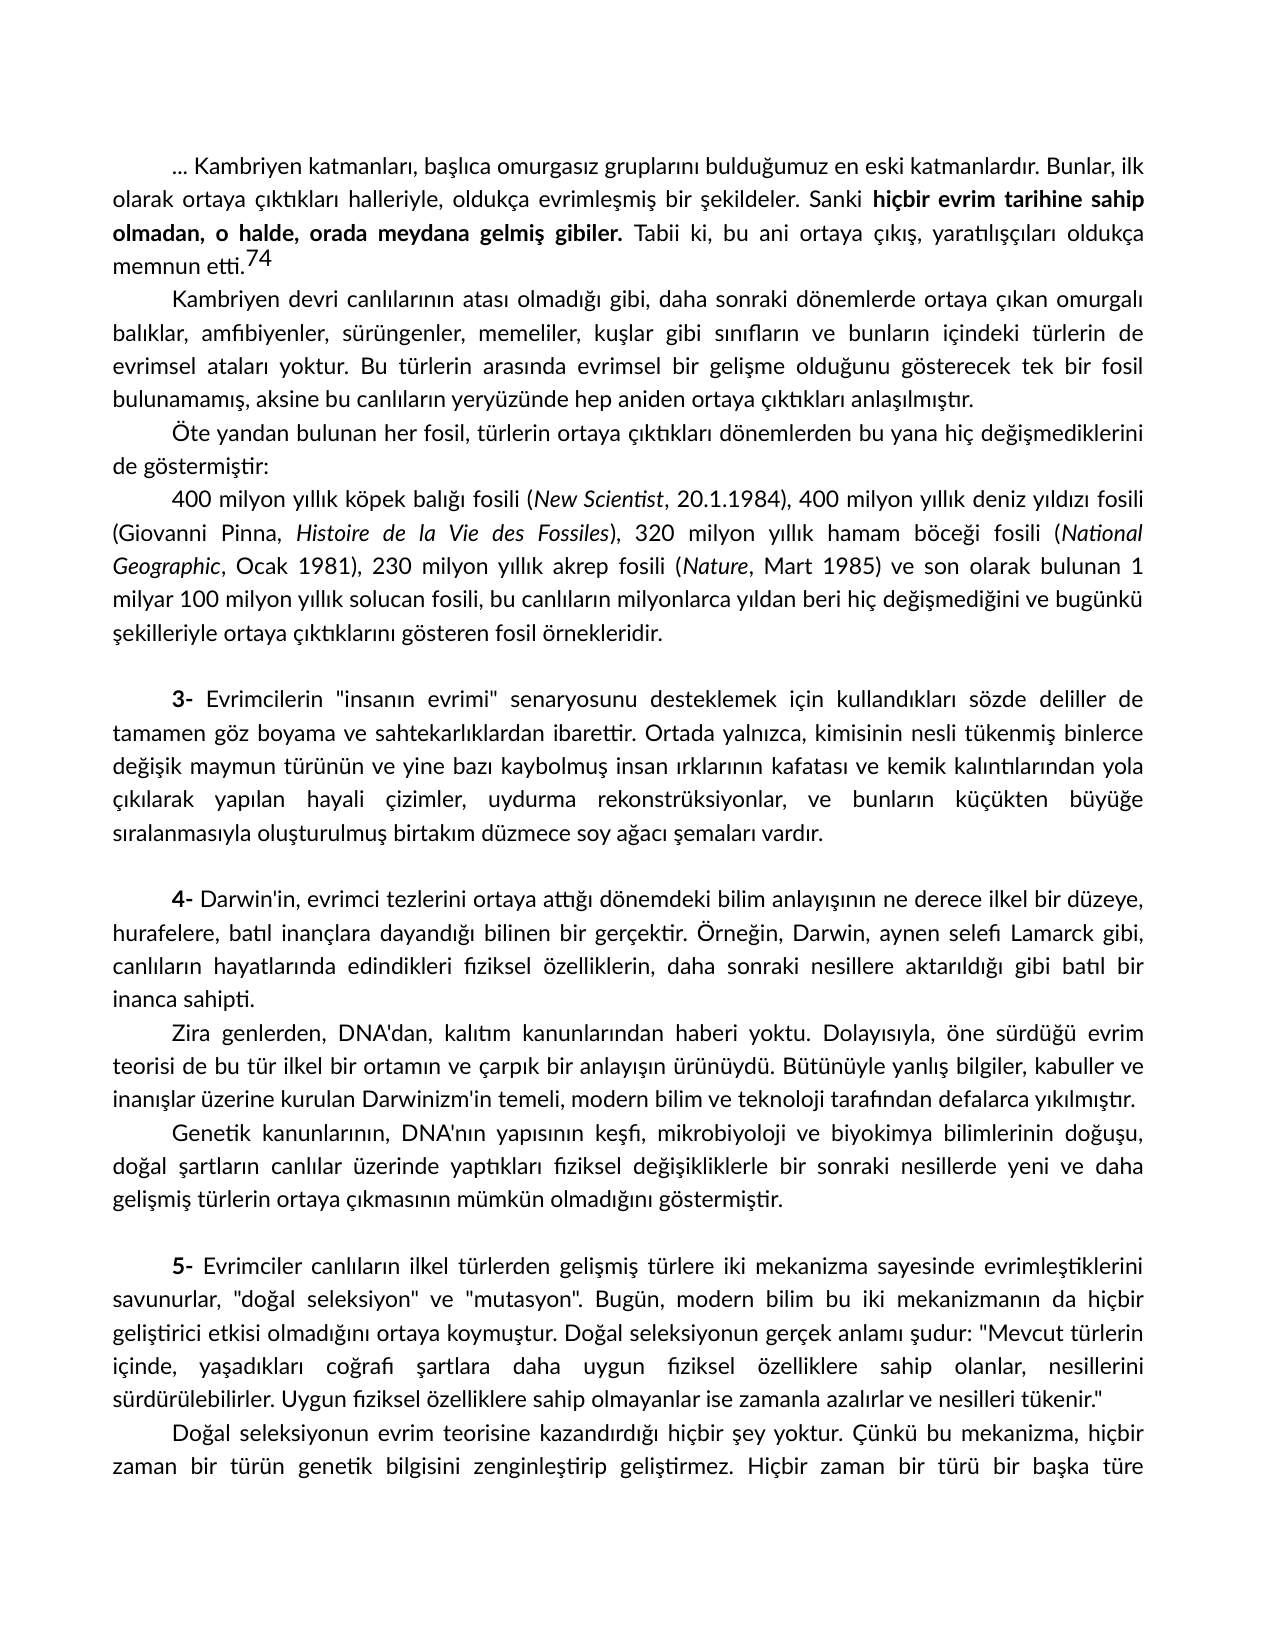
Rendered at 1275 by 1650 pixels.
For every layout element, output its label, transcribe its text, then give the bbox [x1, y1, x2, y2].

text Zira genlerden, DNA'dan, kalıtım kanunlarından haberi yoktu. Dolayısıyla, öne sürdüğü evrim teorisi de bu tür ilkel bir ortamın ve çarpık bir anlayışın ürünüydü. Bütünüyle yanlış bilgiler, kabuller ve inanışlar üzerine kurulan Darwinizm'in temeli, modern bilim ve teknoloji tarafından defalarca yıkılmıştır. [112, 1014, 1145, 1114]
text 3- Evrimcilerin "insanın evrimi" senaryosunu desteklemek için kullandıkları sözde deliller de tamamen göz boyama ve sahtekarlıklardan ibarettir. Ortada yalnızca, kimisinin nesli tükenmiş binlerce değişik maymun türünün ve yine bazı kaybolmuş insan ırklarının kafatası ve kemik kalıntılarından yola çıkılarak yapılan hayali çizimler, uydurma rekonstrüksiyonlar, ve bunların küçükten büyüğe sıralanmasıyla oluşturulmuş birtakım düzmece soy ağacı şemaları vardır. [112, 681, 1145, 848]
text ... Kambriyen katmanları, başlıca omurgasız gruplarını bulduğumuz en eski katmanlardır. Bunlar, ilk olarak ortaya çıktıkları halleriyle, oldukça evrimleşmiş bir şekildeler. Sanki hiçbir evrim tarihine sahip olmadan, o halde, orada meydana gelmiş gibiler. Tabii ki, bu ani ortaya çıkış, yaratılışçıları oldukça memnun etti.74 [112, 148, 1145, 281]
text Genetik kanunlarının, DNA'nın yapısının keşfi, mikrobiyoloji ve biyokimya bilimlerinin doğuşu, doğal şartların canlılar üzerinde yaptıkları fiziksel değişikliklerle bir sonraki nesillerde yeni ve daha gelişmiş türlerin ortaya çıkmasının mümkün olmadığını göstermiştir. [112, 1114, 1145, 1214]
text 400 milyon yıllık köpek balığı fosili (New Scientist, 20.1.1984), 400 milyon yıllık deniz yıldızı fosili (Giovanni Pinna, Histoire de la Vie des Fossiles), 320 milyon yıllık hamam böceği fosili (National Geographic, Ocak 1981), 230 milyon yıllık akrep fosili (Nature, Mart 1985) ve son olarak bulunan 1 milyar 100 milyon yıllık solucan fosili, bu canlıların milyonlarca yıldan beri hiç değişmediğini ve bugünkü şekilleriyle ortaya çıktıklarını gösteren fosil örnekleridir. [112, 481, 1145, 648]
text 5- Evrimciler canlıların ilkel türlerden gelişmiş türlere iki mekanizma sayesinde evrimleştiklerini savunurlar, "doğal seleksiyon" ve "mutasyon". Bugün, modern bilim bu iki mekanizmanın da hiçbir geliştirici etkisi olmadığını ortaya koymuştur. Doğal seleksiyonun gerçek anlamı şudur: "Mevcut türlerin içinde, yaşadıkları coğrafi şartlara daha uygun fiziksel özelliklere sahip olanlar, nesillerini sürdürülebilirler. Uygun fiziksel özelliklere sahip olmayanlar ise zamanla azalırlar ve nesilleri tükenir." [112, 1248, 1145, 1414]
text Öte yandan bulunan her fosil, türlerin ortaya çıktıkları dönemlerden bu yana hiç değişmediklerini de göstermiştir: [112, 414, 1145, 481]
text Doğal seleksiyonun evrim teorisine kazandırdığı hiçbir şey yoktur. Çünkü bu mekanizma, hiçbir zaman bir türün genetik bilgisini zenginleştirip geliştirmez. Hiçbir zaman bir türü bir başka türe [112, 1414, 1145, 1481]
text Kambriyen devri canlılarının atası olmadığı gibi, daha sonraki dönemlerde ortaya çıkan omurgalı balıklar, amfibiyenler, sürüngenler, memeliler, kuşlar gibi sınıfların ve bunların içindeki türlerin de evrimsel ataları yoktur. Bu türlerin arasında evrimsel bir gelişme olduğunu gösterecek tek bir fosil bulunamamış, aksine bu canlıların yeryüzünde hep aniden ortaya çıktıkları anlaşılmıştır. [112, 281, 1145, 414]
text 4- Darwin'in, evrimci tezlerini ortaya attığı dönemdeki bilim anlayışının ne derece ilkel bir düzeye, hurafelere, batıl inançlara dayandığı bilinen bir gerçektir. Örneğin, Darwin, aynen selefi Lamarck gibi, canlıların hayatlarında edindikleri fiziksel özelliklerin, daha sonraki nesillere aktarıldığı gibi batıl bir inanca sahipti. [112, 881, 1145, 1014]
